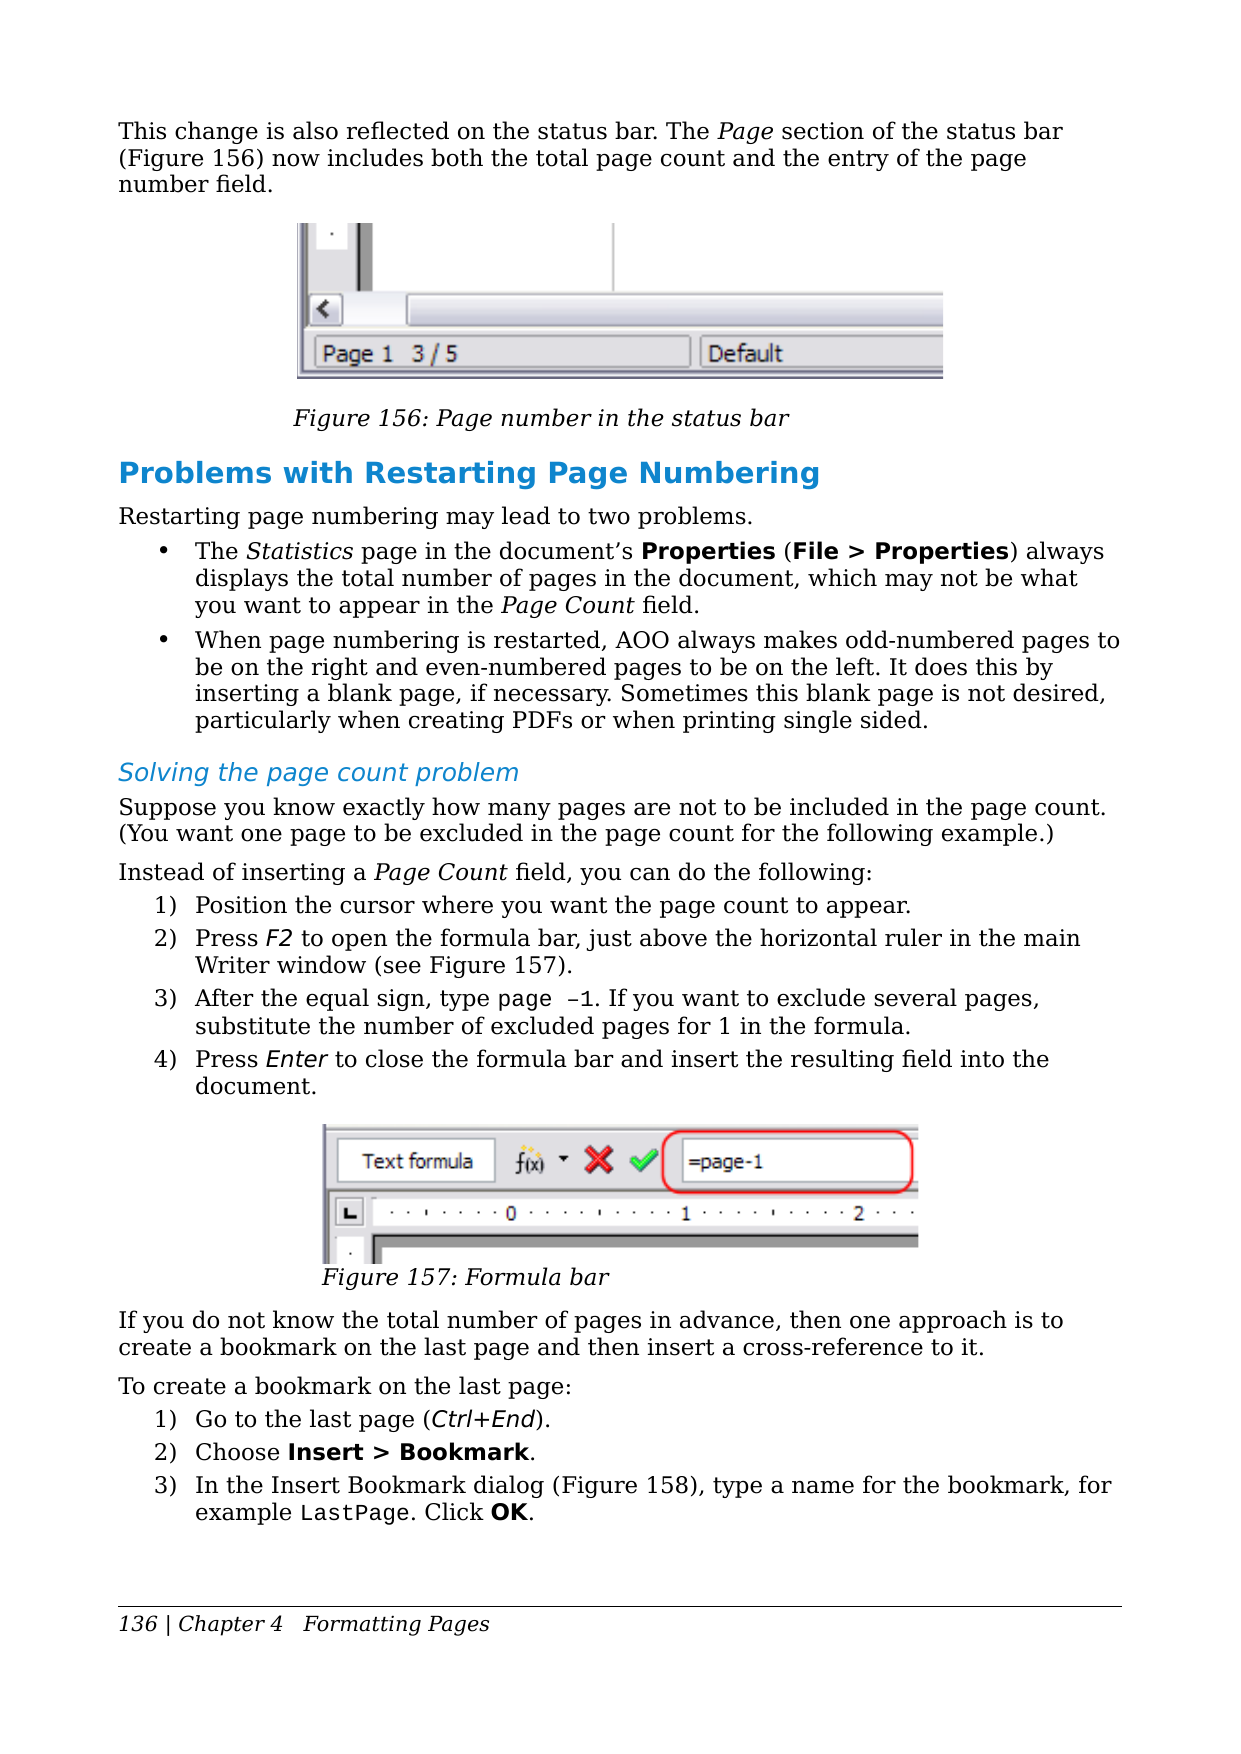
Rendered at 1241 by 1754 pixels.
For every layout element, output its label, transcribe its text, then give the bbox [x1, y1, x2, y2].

text This change is also reflected on the status bar. The Page section of the status bar (Figure 156) now includes both the total page count and the entry of the page number field. [118, 118, 1122, 198]
list The Statistics page in the document’s Properties (File > Properties) always displays the total number of pages in the document, which may not be what you want to appear in the Page Count field. [156, 536, 1122, 618]
subtitle Solving the page count problem [118, 758, 1122, 787]
text Figure 156: Page number in the status bar [293, 406, 947, 432]
text If you do not know the total number of pages in advance, then one approach is to create a bookmark on the last page and then insert a cross-reference to it. [118, 1307, 1122, 1361]
list After the equal sign, type page –1. If you want to exclude several pages, substitute the number of excluded pages for 1 in the formula. [177, 985, 1122, 1040]
text Figure 157: Formula bar [322, 1264, 918, 1291]
text Suppose you know exactly how many pages are not to be included in the page count. (You want one page to be excluded in the page count for the following example.) [118, 794, 1122, 847]
picture [321, 1124, 919, 1264]
subtitle Problems with Restarting Page Numbering [118, 457, 1122, 491]
list In the Insert Bookmark dialog (Figure 158), type a name for the bookmark, for example LastPage. Click OK. [177, 1472, 1122, 1527]
list To create a bookmark on the last page: [118, 1373, 1122, 1400]
list Press Enter to close the formula bar and insert the resulting field into the document. [177, 1046, 1122, 1099]
list Press F2 to open the formula bar, just above the horizontal ruler in the main Writer window (see Figure 157). [177, 926, 1122, 979]
list Instead of inserting a Page Count field, you can do the following: [118, 859, 1122, 886]
list Choose Insert > Bookmark. [177, 1439, 1122, 1466]
list Position the cursor where you want the page count to appear. [177, 893, 1122, 919]
list Restarting page numbering may lead to two problems. [118, 503, 1122, 529]
list Go to the last page (Ctrl+End). [177, 1406, 1122, 1433]
picture [297, 223, 944, 379]
list When page numbering is restarted, AOO always makes odd-numbered pages to be on the right and even-numbered pages to be on the left. It does this by inserting a blank page, if necessary. Sometimes this blank page is not desired, particularly when creating PDFs or when printing single sided. [156, 625, 1122, 734]
